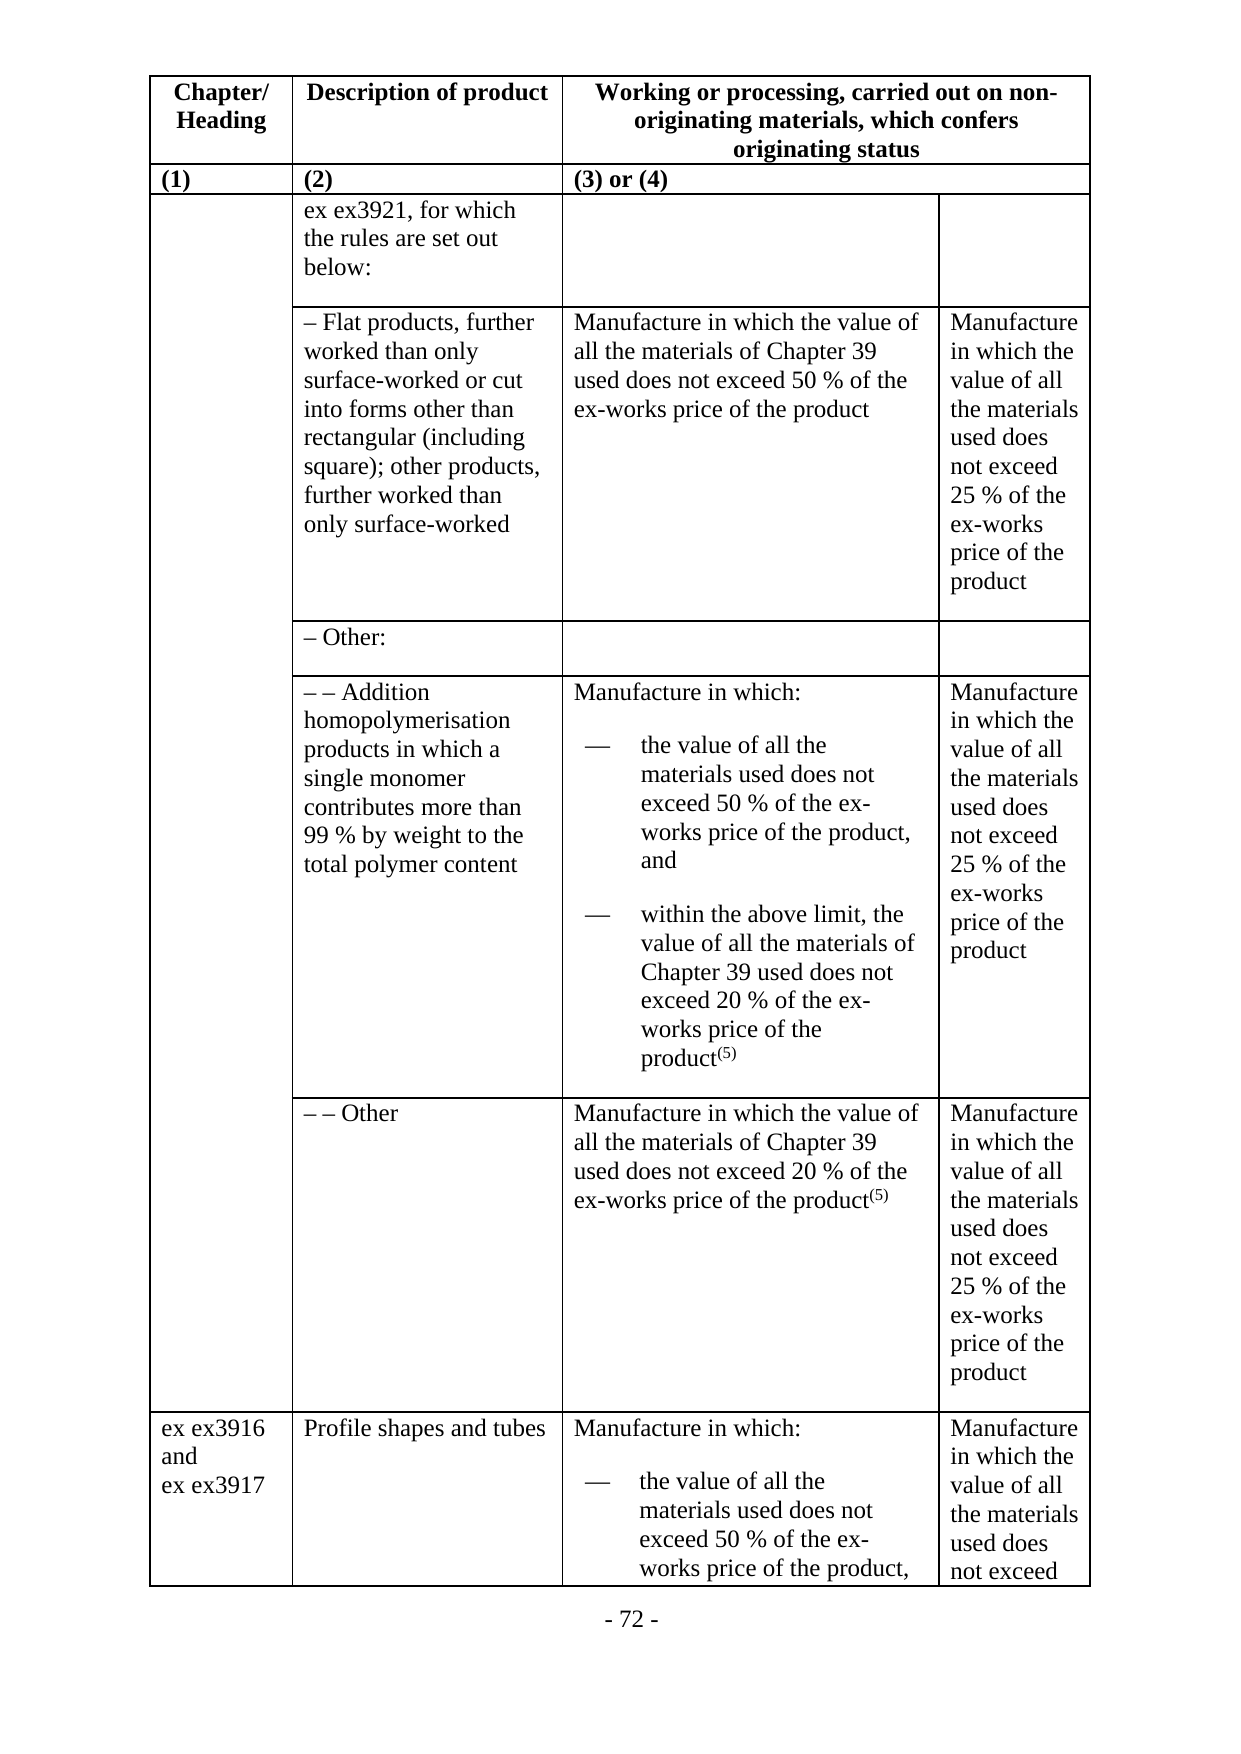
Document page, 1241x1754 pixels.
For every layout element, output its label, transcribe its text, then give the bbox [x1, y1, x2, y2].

table_header — [574, 731, 629, 899]
table_cell [563, 622, 938, 675]
table_cell [151, 1097, 292, 1411]
table_cell Manufacture in which the value of all the materials of Chapter 39 used does not exceed 50 % of the ex-works price of the product [563, 308, 938, 620]
table_cell [151, 620, 292, 675]
table_header Chapter/Heading [151, 77, 292, 163]
table_cell [151, 306, 292, 620]
table_cell Manufacture in which the value of all the materials used does not exceed 25 % of the ex-works price of the product [940, 1099, 1089, 1411]
table_cell Manufacture in which: [563, 677, 938, 1097]
table_cell (1) [151, 165, 292, 193]
table_cell Manufacture in which the value of all the materials used does not exceed 25 % of the ex-works price of the product [940, 677, 1089, 1097]
table_cell – Other: [293, 622, 562, 675]
table_cell Profile shapes and tubes [293, 1413, 562, 1585]
table_cell — [574, 899, 629, 1097]
table_cell – Flat products, further worked than only surface-worked or cut into forms other than rectangular (including square); other products, further worked than only surface-worked [293, 308, 562, 620]
table_cell Manufacture in which the value of all the materials used does not exceed 25 % of the ex-works price of the product [940, 308, 1089, 620]
table_cell [151, 675, 292, 1097]
table_cell – – Addition homopolymerisation products in which a single monomer contributes more than 99 % by weight to the total polymer content [293, 677, 562, 1097]
table_cell – – Other [293, 1099, 562, 1411]
table_cell (3) or (4) [563, 165, 1089, 193]
table_header Working or processing, carried out on non-originating materials, which confers originating status [563, 77, 1089, 163]
table_cell Manufacture in which: [563, 1413, 938, 1585]
table_cell [563, 195, 938, 306]
table_header Description of product [293, 77, 562, 163]
table_cell within the above limit, the value of all the materials of Chapter 39 used does not exceed 20 % of the ex-works price of the product(5) [629, 899, 928, 1097]
table_cell [940, 195, 1089, 306]
table_cell ex ex3921, for which the rules are set out below: [293, 195, 562, 306]
table_header — [574, 1466, 628, 1581]
table_cell (2) [293, 165, 562, 193]
table_header the value of all the materials used does not exceed 50 % of the ex-works price of the product, and [629, 731, 928, 899]
table_cell [940, 622, 1089, 675]
table_cell [151, 195, 292, 306]
table_cell Manufacture in which the value of all the materials of Chapter 39 used does not exceed 20 % of the ex-works price of the product(5) [563, 1099, 938, 1411]
table_cell ex ex3916 and ex ex3917 [151, 1413, 292, 1585]
table_cell Manufacture in which the value of all the materials used does not exceed [940, 1413, 1089, 1585]
table_header the value of all the materials used does not exceed 50 % of the ex-works price of the product, [628, 1466, 928, 1581]
